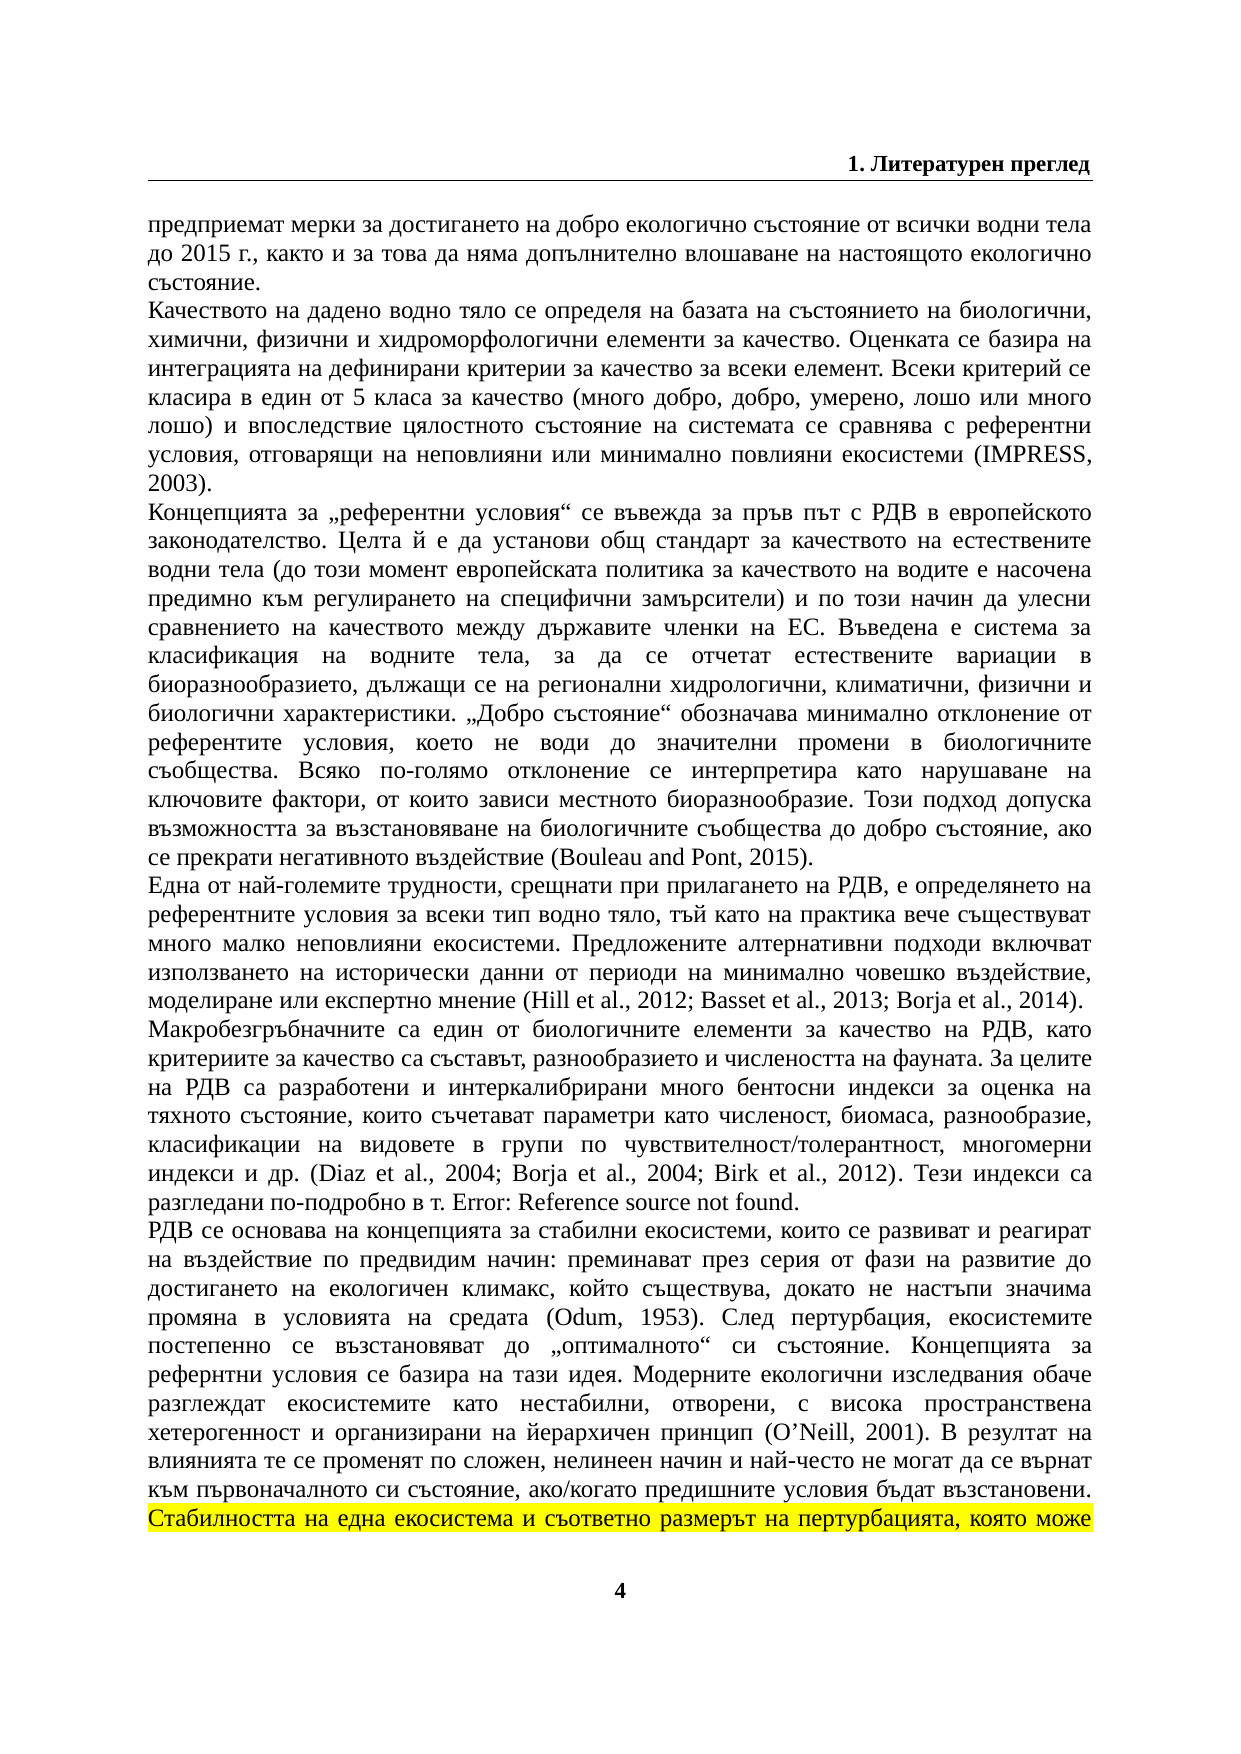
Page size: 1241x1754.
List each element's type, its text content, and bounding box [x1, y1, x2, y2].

text Концепцията за „референтни условия“ се въвежда за пръв път с РДВ в европейското законодателство. Целта й е да установи общ стандарт за качеството на естествените водни тела (до този момент европейската политика за качеството на водите е насочена предимно към регулирането на специфични замърсители) и по този начин да улесни сравнението на качеството между държавите членки на ЕС. Въведена е система за класификация на водните тела, за да се отчетат естествените вариации в биоразнообразието, дължащи се на регионални хидрологични, климатични, физични и биологични характеристики. „Добро състояние“ обозначава минимално отклонение от референтите условия, което не води до значителни промени в биологичните съобщества. Всяко по-голямо отклонение се интерпретира като нарушаване на ключовите фактори, от които зависи местното биоразнообразие. Този подход допуска възможността за възстановяване на биологичните съобщества до добро състояние, ако се прекрати негативното въздействие (Bouleau and Pont, 2015). [148, 497, 1093, 871]
text Качеството на дадено водно тяло се определя на базата на състоянието на биологични, химични, физични и хидроморфологични елементи за качество. Оценката се базира на интеграцията на дефинирани критерии за качество за всеки елемент. Всеки критерий се класира в един от 5 класа за качество (много добро, добро, умерено, лошо или много лошо) и впоследствие цялостното състояние на системата се сравнява с референтни условия, отговарящи на неповлияни или минимално повлияни екосистеми (IMPRESS, 2003). [148, 296, 1093, 497]
text РДВ се основава на концепцията за стабилни екосистеми, които се развиват и реагират на въздействие по предвидим начин: преминават през серия от фази на развитие до достигането на екологичен климакс, който съществува, докато не настъпи значима промяна в условията на средата (Odum, 1953). След пертурбация, екосистемите постепенно се възстановяват до „оптималното“ си състояние. Концепцията за рефернтни условия се базира на тази идея. Модерните екологични изследвания обаче разглеждат екосистемите като нестабилни, отворени, с висока пространствена хетерогенност и организирани на йерархичен принцип (O’Neill, 2001). В резултат на влиянията те се променят по сложен, нелинеен начин и най-често не могат да се върнат към първоначалното си състояние, ако/когато предишните условия бъдат възстановени. Стабилността на една екосистема и съответно размерът на пертурбацията, която може [148, 1216, 1093, 1532]
text Една от най-големите трудности, срещнати при прилагането на РДВ, е определянето на референтните условия за всеки тип водно тяло, тъй като на практика вече съществуват много малко неповлияни екосистеми. Предложените алтернативни подходи включват използването на исторически данни от периоди на минимално човешко въздействие, моделиране или експертно мнение (Hill et al., 2012; Basset et al., 2013; Borja et al., 2014). [148, 871, 1093, 1014]
text Макробезгръбначните са един от биологичните елементи за качество на РДВ, като критериите за качество са съставът, разнообразието и числеността на фауната. За целите на РДВ са разработени и интеркалибрирани много бентосни индекси за оценка на тяхното състояние, които съчетават параметри като численост, биомаса, разнообразие, класификации на видовете в групи по чувствителност/толерантност, многомерни индекси и др. (Diaz et al., 2004; Borja et al., 2004; Birk et al., 2012). Тези индекси са разгледани по-подробно в т. Error: Reference source not found. [148, 1014, 1093, 1216]
text предприемат мерки за достигането на добро екологично състояние от всички водни тела до 2015 г., както и за това да няма допълнително влошаване на настоящото екологично състояние. [148, 209, 1093, 296]
